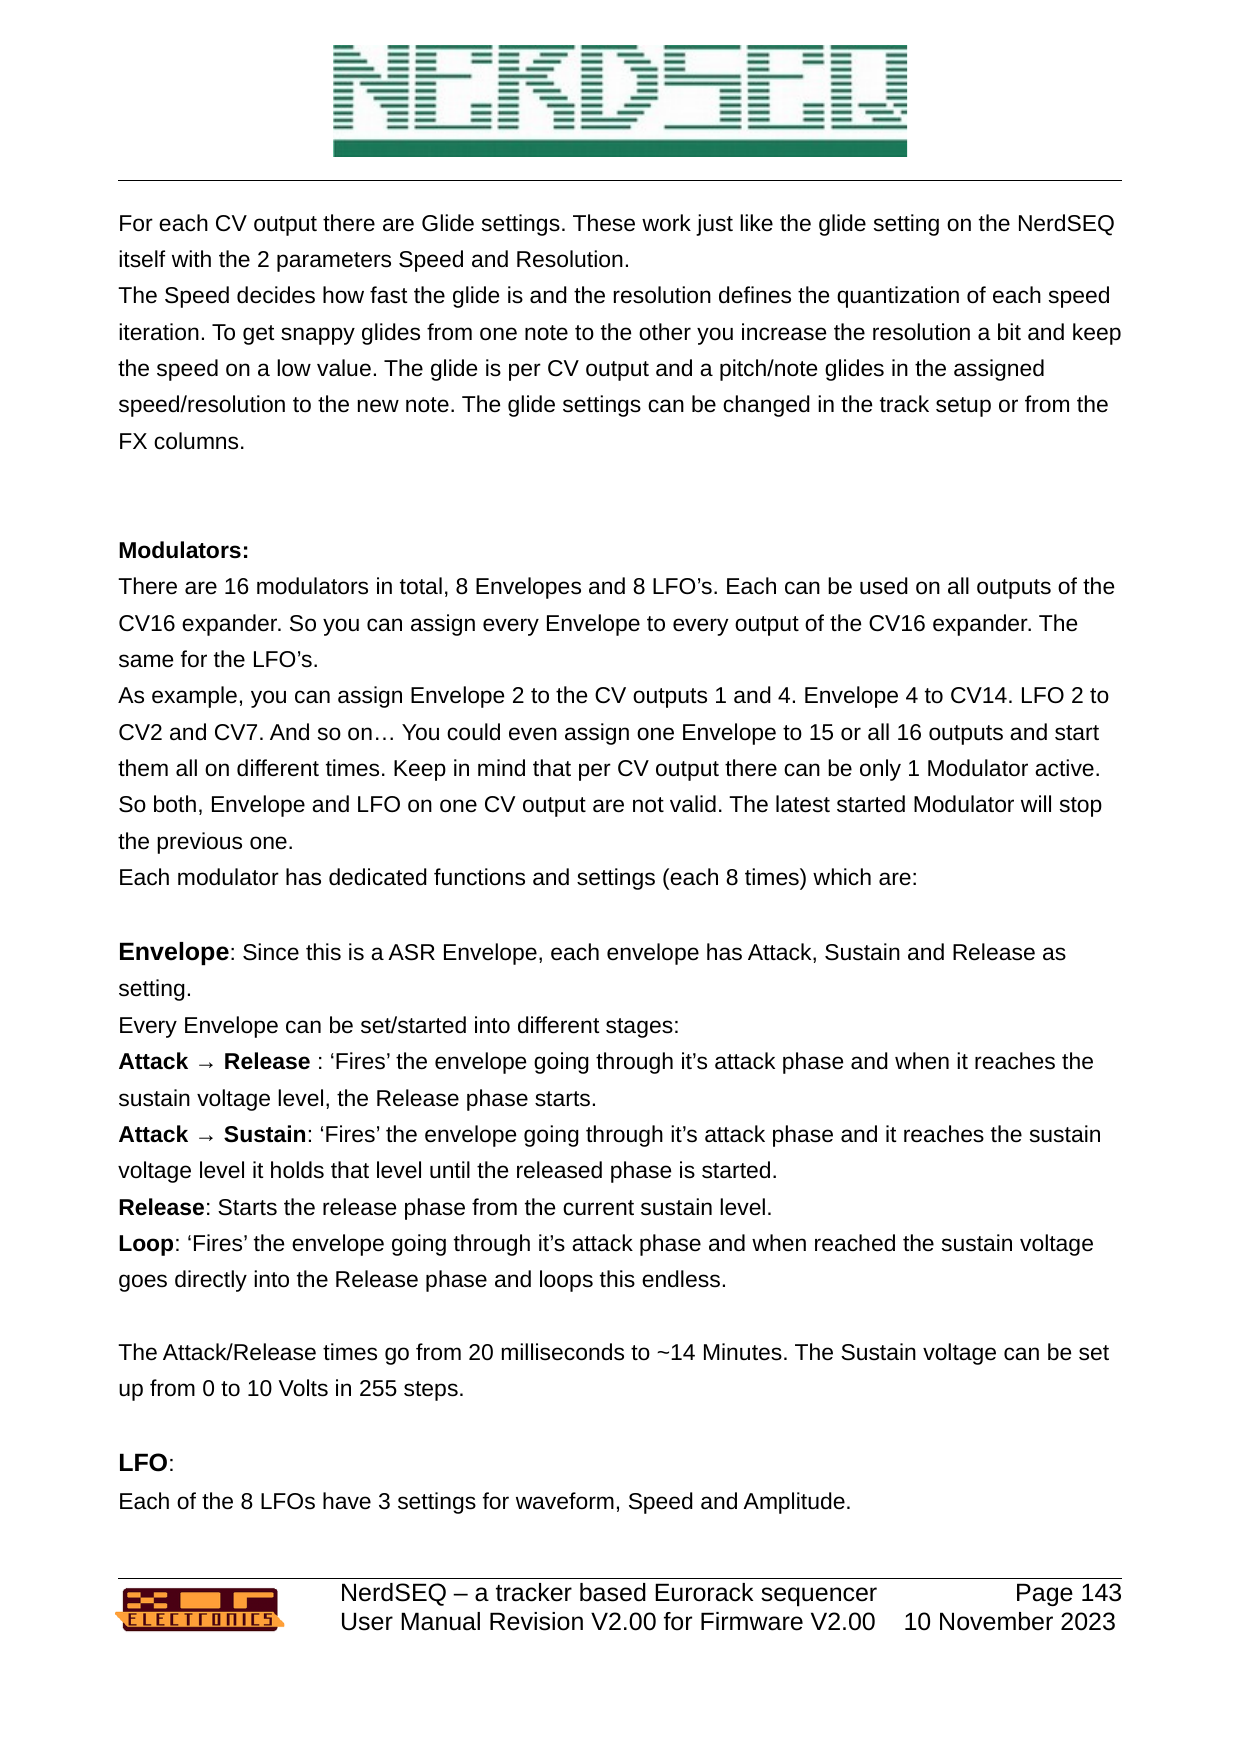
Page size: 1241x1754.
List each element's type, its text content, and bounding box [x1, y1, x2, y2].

text Loop: ‘Fires’ the envelope going through it’s attack phase and when reached the sustain voltage goes directly into the Release phase and loops this endless. [118, 1230, 1122, 1293]
text Envelope: Since this is a ASR Envelope, each envelope has Attack, Sustain and Release as setting. [118, 937, 1122, 1002]
text The Attack/Release times go from 20 milliseconds to ~14 Minutes. The Sustain voltage can be set up from 0 to 10 Volts in 255 steps. [118, 1339, 1122, 1402]
text For each CV output there are Glide settings. These work just like the glide setting on the NerdSEQ itself with the 2 parameters Speed and Resolution. [118, 209, 1122, 272]
picture [333, 45, 908, 157]
text LFO: [118, 1448, 1122, 1477]
picture [115, 1584, 285, 1634]
text The Speed decides how fast the glide is and the resolution defines the quantization of each speed iteration. To get snappy glides from one note to the other you increase the resolution a bit and keep the speed on a low value. The glide is per CV output and a pitch/note glides in the assigned speed/resolution to the new note. The glide settings can be changed in the track setup or from the FX columns. [118, 282, 1122, 454]
text Release: Starts the release phase from the current sustain level. [118, 1193, 1122, 1220]
text Modulators: [118, 537, 1122, 563]
text Each modulator has dedicated functions and settings (each 8 times) which are: [118, 864, 1122, 890]
text As example, you can assign Envelope 2 to the CV outputs 1 and 4. Envelope 4 to CV14. LFO 2 to CV2 and CV7. And so on… You could even assign one Envelope to 15 or all 16 outputs and start them all on different times. Keep in mind that per CV output there can be only 1 Modulator active. So both, Envelope and LFO on one CV output are not valid. The latest started Modulator will stop the previous one. [118, 682, 1122, 854]
text Attack → Sustain: ‘Fires’ the envelope going through it’s attack phase and it reaches the sustain voltage level it holds that level until the released phase is started. [118, 1121, 1122, 1183]
text There are 16 modulators in total, 8 Envelopes and 8 LFO’s. Each can be used on all outputs of the CV16 expander. So you can assign every Envelope to every output of the CV16 expander. The same for the LFO’s. [118, 573, 1122, 672]
text Every Envelope can be set/started into different stages: [118, 1012, 1122, 1038]
text Attack → Release : ‘Fires’ the envelope going through it’s attack phase and when it reaches the sustain voltage level, the Release phase starts. [118, 1048, 1122, 1111]
text Each of the 8 LFOs have 3 settings for waveform, Speed and Amplitude. [118, 1488, 1122, 1514]
